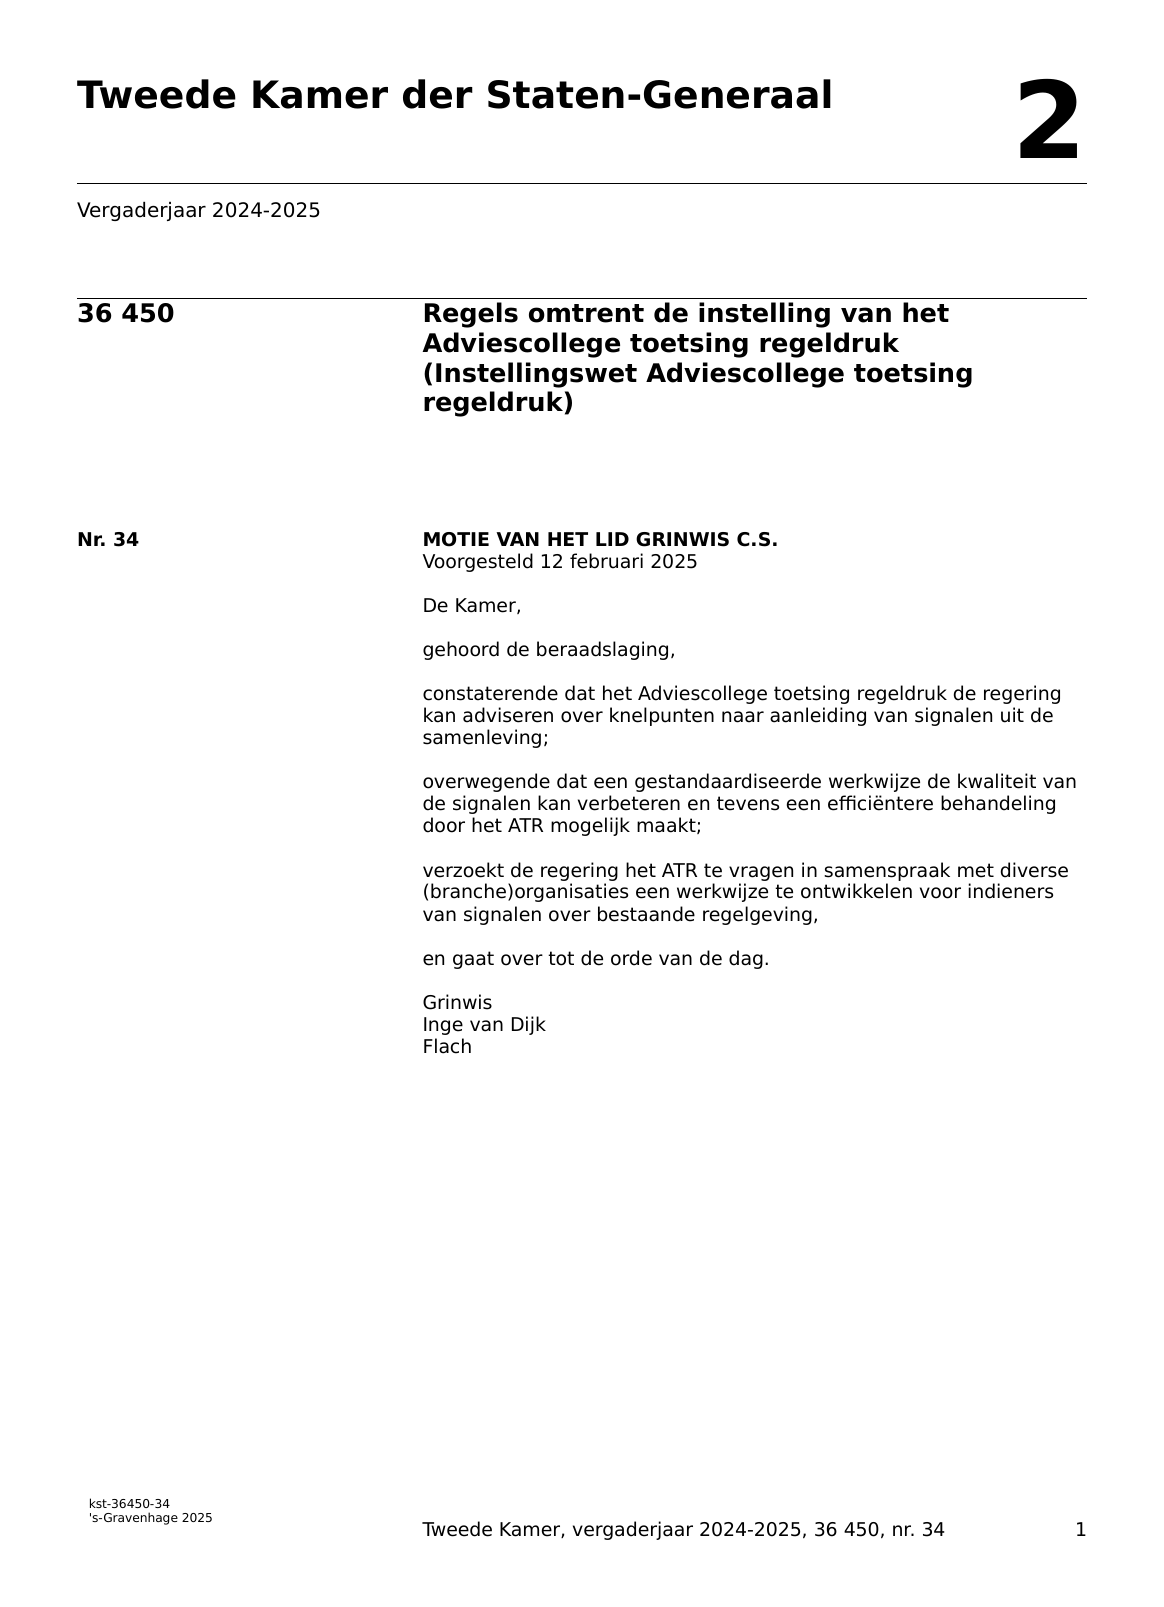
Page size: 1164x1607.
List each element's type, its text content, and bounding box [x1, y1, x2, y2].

table_header Tweede Kamer der Staten-Generaal [77, 59, 886, 183]
text De Kamer, [422, 595, 1087, 617]
table_cell Vergaderjaar 2024-2025 [77, 184, 1087, 298]
text Grinwis [422, 992, 1087, 1014]
text en gaat over tot de orde van de dag. [422, 948, 1087, 969]
text 's-Gravenhage 2025 [88, 1511, 323, 1525]
table_header 2 [886, 59, 1087, 183]
text gehoord de beraadslaging, [422, 639, 1087, 661]
text verzoekt de regering het ATR te vragen in samenspraak met diverse (branche)organisaties een werkwijze te ontwikkelen voor indieners van signalen over bestaande regelgeving, [422, 859, 1087, 925]
text constaterende dat het Adviescollege toetsing regeldruk de regering kan adviseren over knelpunten naar aanleiding van signalen uit de samenleving; [422, 683, 1087, 749]
text Voorgesteld 12 februari 2025 [422, 551, 1087, 573]
text Flach [422, 1036, 1087, 1058]
text overwegende dat een gestandaardiseerde werkwijze de kwaliteit van de signalen kan verbeteren en tevens een efficiëntere behandeling door het ATR mogelijk maakt; [422, 771, 1087, 837]
subtitle Nr. 34 MOTIE VAN HET LID GRINWIS C.S. [77, 529, 1087, 551]
text kst-36450-34 [88, 1497, 323, 1511]
subtitle 36 450 Regels omtrent de instelling van het Adviescollege toetsing regeldruk (Instellingswet Adviescollege toetsing regeldruk) [77, 299, 1087, 418]
text Inge van Dijk [422, 1014, 1087, 1036]
